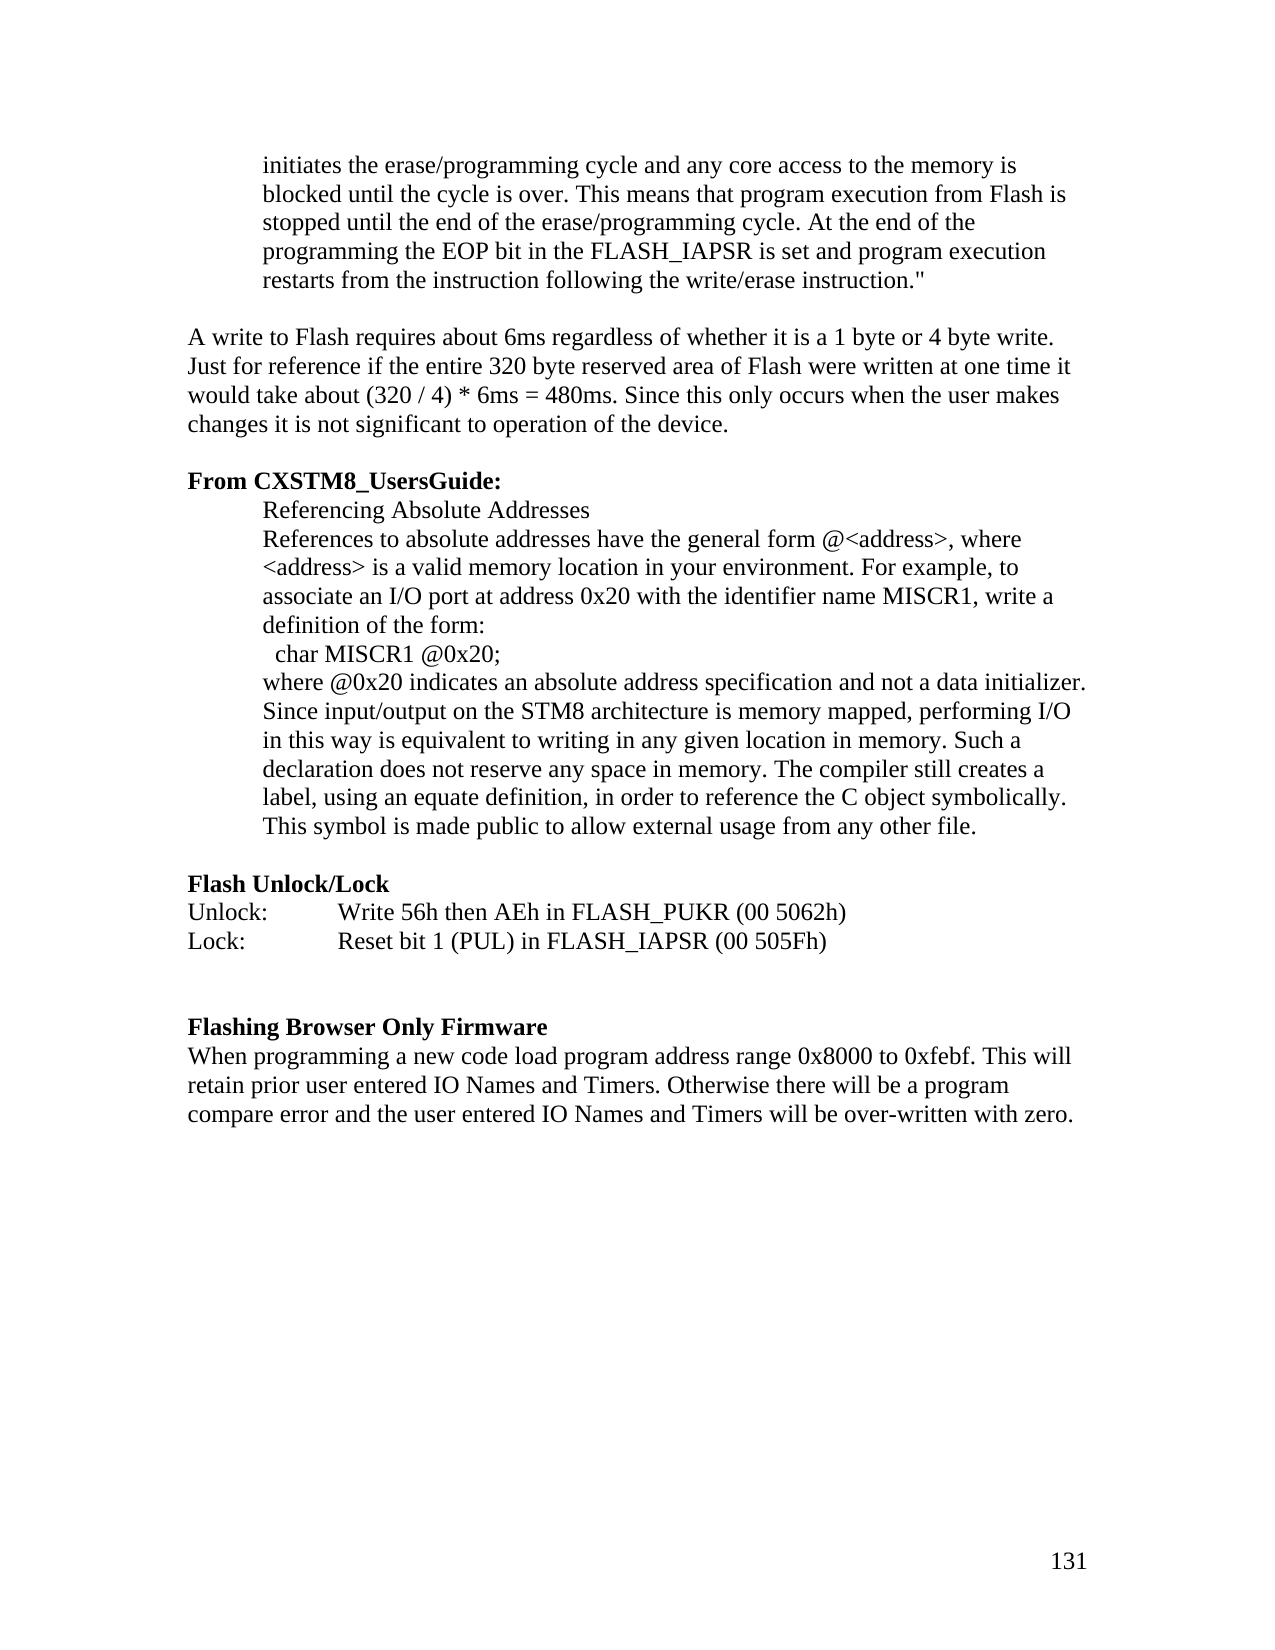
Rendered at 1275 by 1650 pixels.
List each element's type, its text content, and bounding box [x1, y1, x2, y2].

text char MISCR1 @0x20; [262, 639, 1087, 667]
text Referencing Absolute Addresses [262, 495, 1087, 524]
text Lock: Reset bit 1 (PUL) in FLASH_IAPSR (00 505Fh) [187, 926, 1087, 955]
text where @0x20 indicates an absolute address specification and not a data initializer. Since input/output on the STM8 architecture is memory mapped, performing I/O in this way is equivalent to writing in any given location in memory. Such a declaration does not reserve any space in memory. The compiler still creates a label, using an equate definition, in order to reference the C object symbolically. This symbol is made public to allow external usage from any other file. [262, 667, 1087, 840]
text When programming a new code load program address range 0x8000 to 0xfebf. This will [187, 1041, 1087, 1070]
text retain prior user entered IO Names and Timers. Otherwise there will be a program [187, 1070, 1087, 1099]
text A write to Flash requires about 6ms regardless of whether it is a 1 byte or 4 byte write. Just for reference if the entire 320 byte reserved area of Flash were written at one time it would take about (320 / 4) * 6ms = 480ms. Since this only occurs when the user makes changes it is not significant to operation of the device. [187, 322, 1087, 437]
text From CXSTM8_UsersGuide: [187, 466, 1087, 495]
text initiates the erase/programming cycle and any core access to the memory is blocked until the cycle is over. This means that program execution from Flash is stopped until the end of the erase/programming cycle. At the end of the programming the EOP bit in the FLASH_IAPSR is set and program execution restarts from the instruction following the write/erase instruction." [262, 150, 1087, 294]
text Flash Unlock/Lock [187, 869, 1087, 897]
text Flashing Browser Only Firmware [187, 1012, 1087, 1041]
text References to absolute addresses have the general form @<address>, where <address> is a valid memory location in your environment. For example, to associate an I/O port at address 0x20 with the identifier name MISCR1, write a definition of the form: [262, 524, 1087, 639]
text Unlock: Write 56h then AEh in FLASH_PUKR (00 5062h) [187, 897, 1087, 926]
text compare error and the user entered IO Names and Timers will be over-written with zero. [187, 1099, 1087, 1127]
